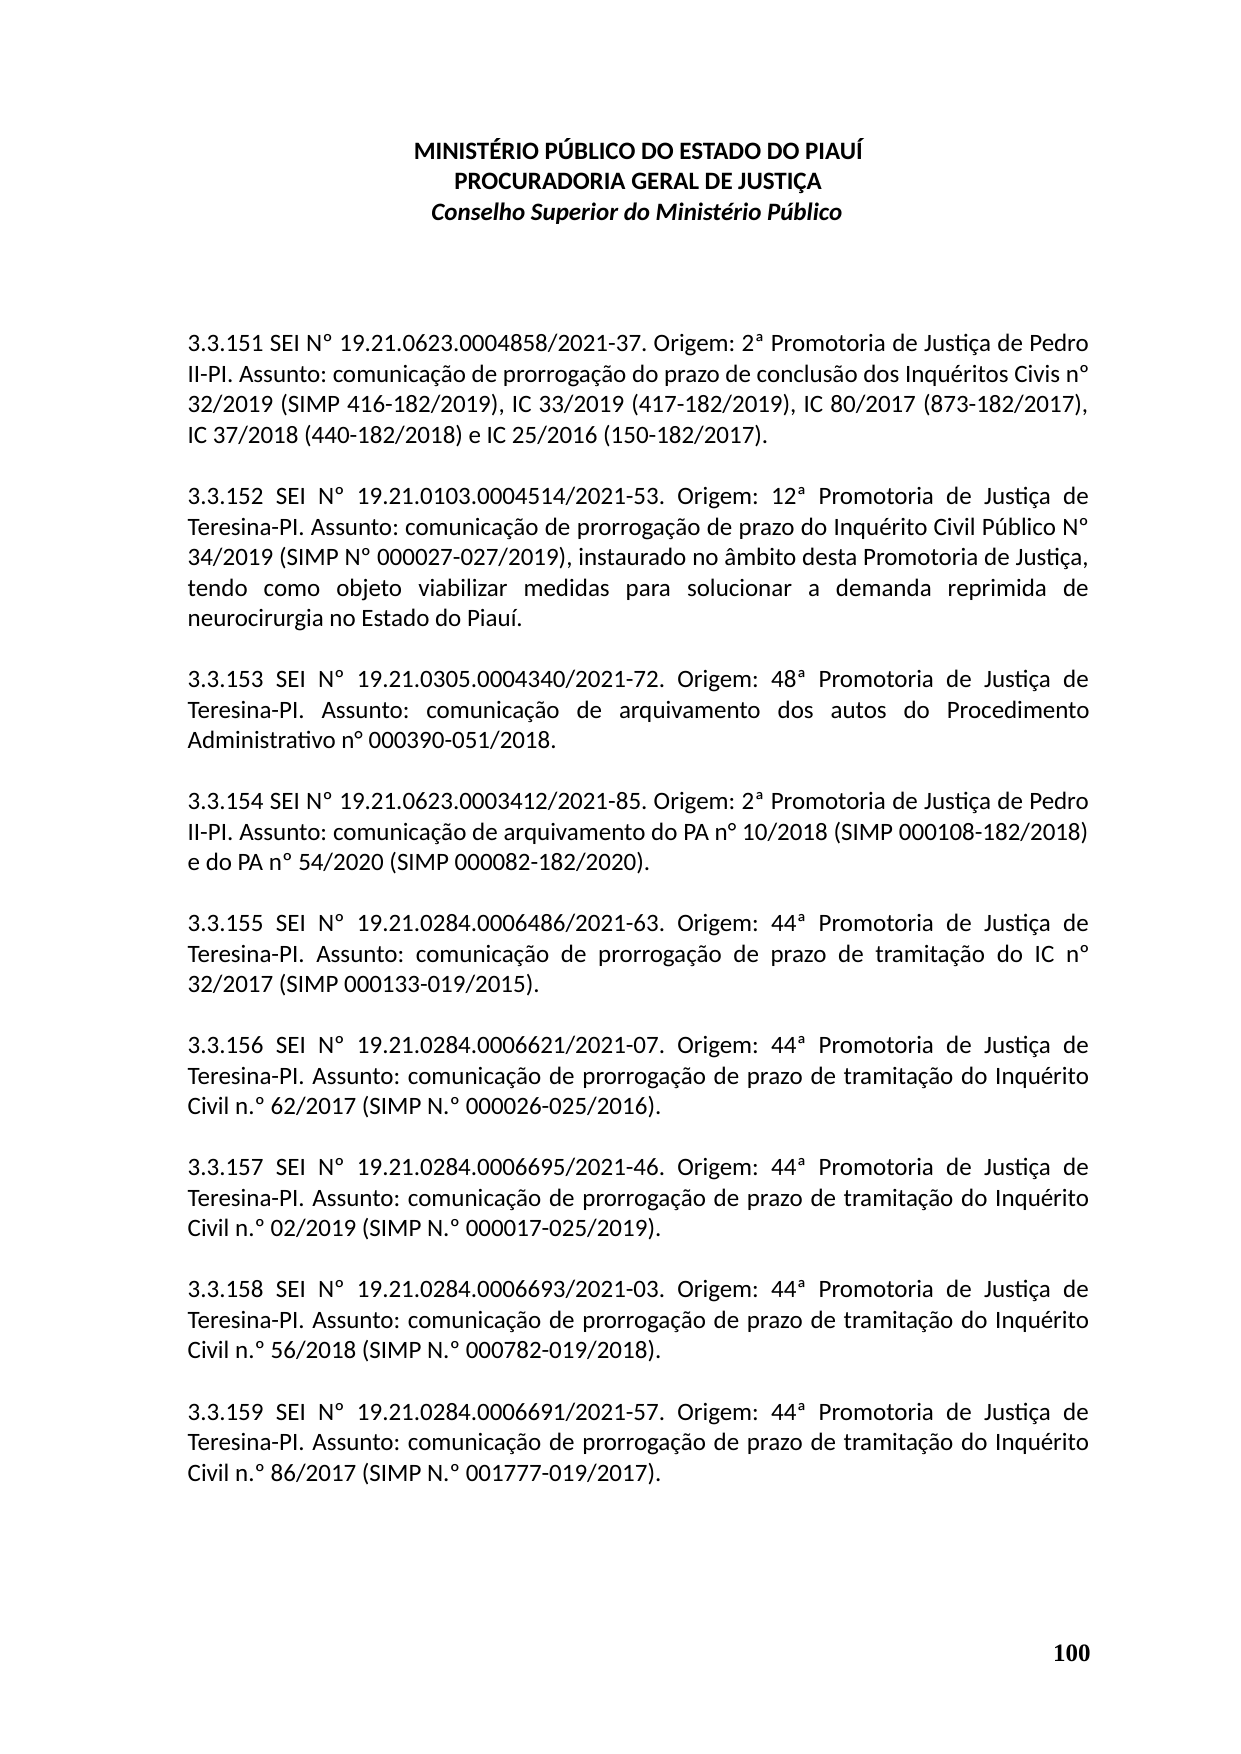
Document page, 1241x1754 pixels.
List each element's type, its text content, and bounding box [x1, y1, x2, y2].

text 3.3.155 SEI Nº 19.21.0284.0006486/2021-63. Origem: 44ª Promotoria de Justiça de Teresina-PI. Assunto: comunicação de prorrogação de prazo de tramitação do IC nº 32/2017 (SIMP 000133-019/2015). [187, 907, 1090, 999]
text 3.3.159 SEI Nº 19.21.0284.0006691/2021-57. Origem: 44ª Promotoria de Justiça de Teresina-PI. Assunto: comunicação de prorrogação de prazo de tramitação do Inquérito Civil n.º 86/2017 (SIMP N.º 001777-019/2017). [187, 1396, 1090, 1487]
text 3.3.157 SEI Nº 19.21.0284.0006695/2021-46. Origem: 44ª Promotoria de Justiça de Teresina-PI. Assunto: comunicação de prorrogação de prazo de tramitação do Inquérito Civil n.º 02/2019 (SIMP N.º 000017-025/2019). [187, 1152, 1090, 1243]
text 3.3.154 SEI Nº 19.21.0623.0003412/2021-85. Origem: 2ª Promotoria de Justiça de Pedro II-PI. Assunto: comunicação de arquivamento do PA n° 10/2018 (SIMP 000108-182/2018) e do PA nº 54/2020 (SIMP 000082-182/2020). [187, 785, 1090, 877]
text 3.3.152 SEI Nº 19.21.0103.0004514/2021-53. Origem: 12ª Promotoria de Justiça de Teresina-PI. Assunto: comunicação de prorrogação de prazo do Inquérito Civil Público Nº 34/2019 (SIMP Nº 000027-027/2019), instaurado no âmbito desta Promotoria de Justiça, tendo como objeto viabilizar medidas para solucionar a demanda reprimida de neurocirurgia no Estado do Piauí. [187, 480, 1090, 633]
text 3.3.151 SEI Nº 19.21.0623.0004858/2021-37. Origem: 2ª Promotoria de Justiça de Pedro II-PI. Assunto: comunicação de prorrogação do prazo de conclusão dos Inquéritos Civis nº 32/2019 (SIMP 416-182/2019), IC 33/2019 (417-182/2019), IC 80/2017 (873-182/2017), IC 37/2018 (440-182/2018) e IC 25/2016 (150-182/2017). [187, 327, 1090, 449]
text 3.3.156 SEI Nº 19.21.0284.0006621/2021-07. Origem: 44ª Promotoria de Justiça de Teresina-PI. Assunto: comunicação de prorrogação de prazo de tramitação do Inquérito Civil n.º 62/2017 (SIMP N.º 000026-025/2016). [187, 1029, 1090, 1121]
text 3.3.158 SEI Nº 19.21.0284.0006693/2021-03. Origem: 44ª Promotoria de Justiça de Teresina-PI. Assunto: comunicação de prorrogação de prazo de tramitação do Inquérito Civil n.º 56/2018 (SIMP N.º 000782-019/2018). [187, 1274, 1090, 1365]
text 3.3.153 SEI Nº 19.21.0305.0004340/2021-72. Origem: 48ª Promotoria de Justiça de Teresina-PI. Assunto: comunicação de arquivamento dos autos do Procedimento Administrativo n° 000390-051/2018. [187, 663, 1090, 755]
